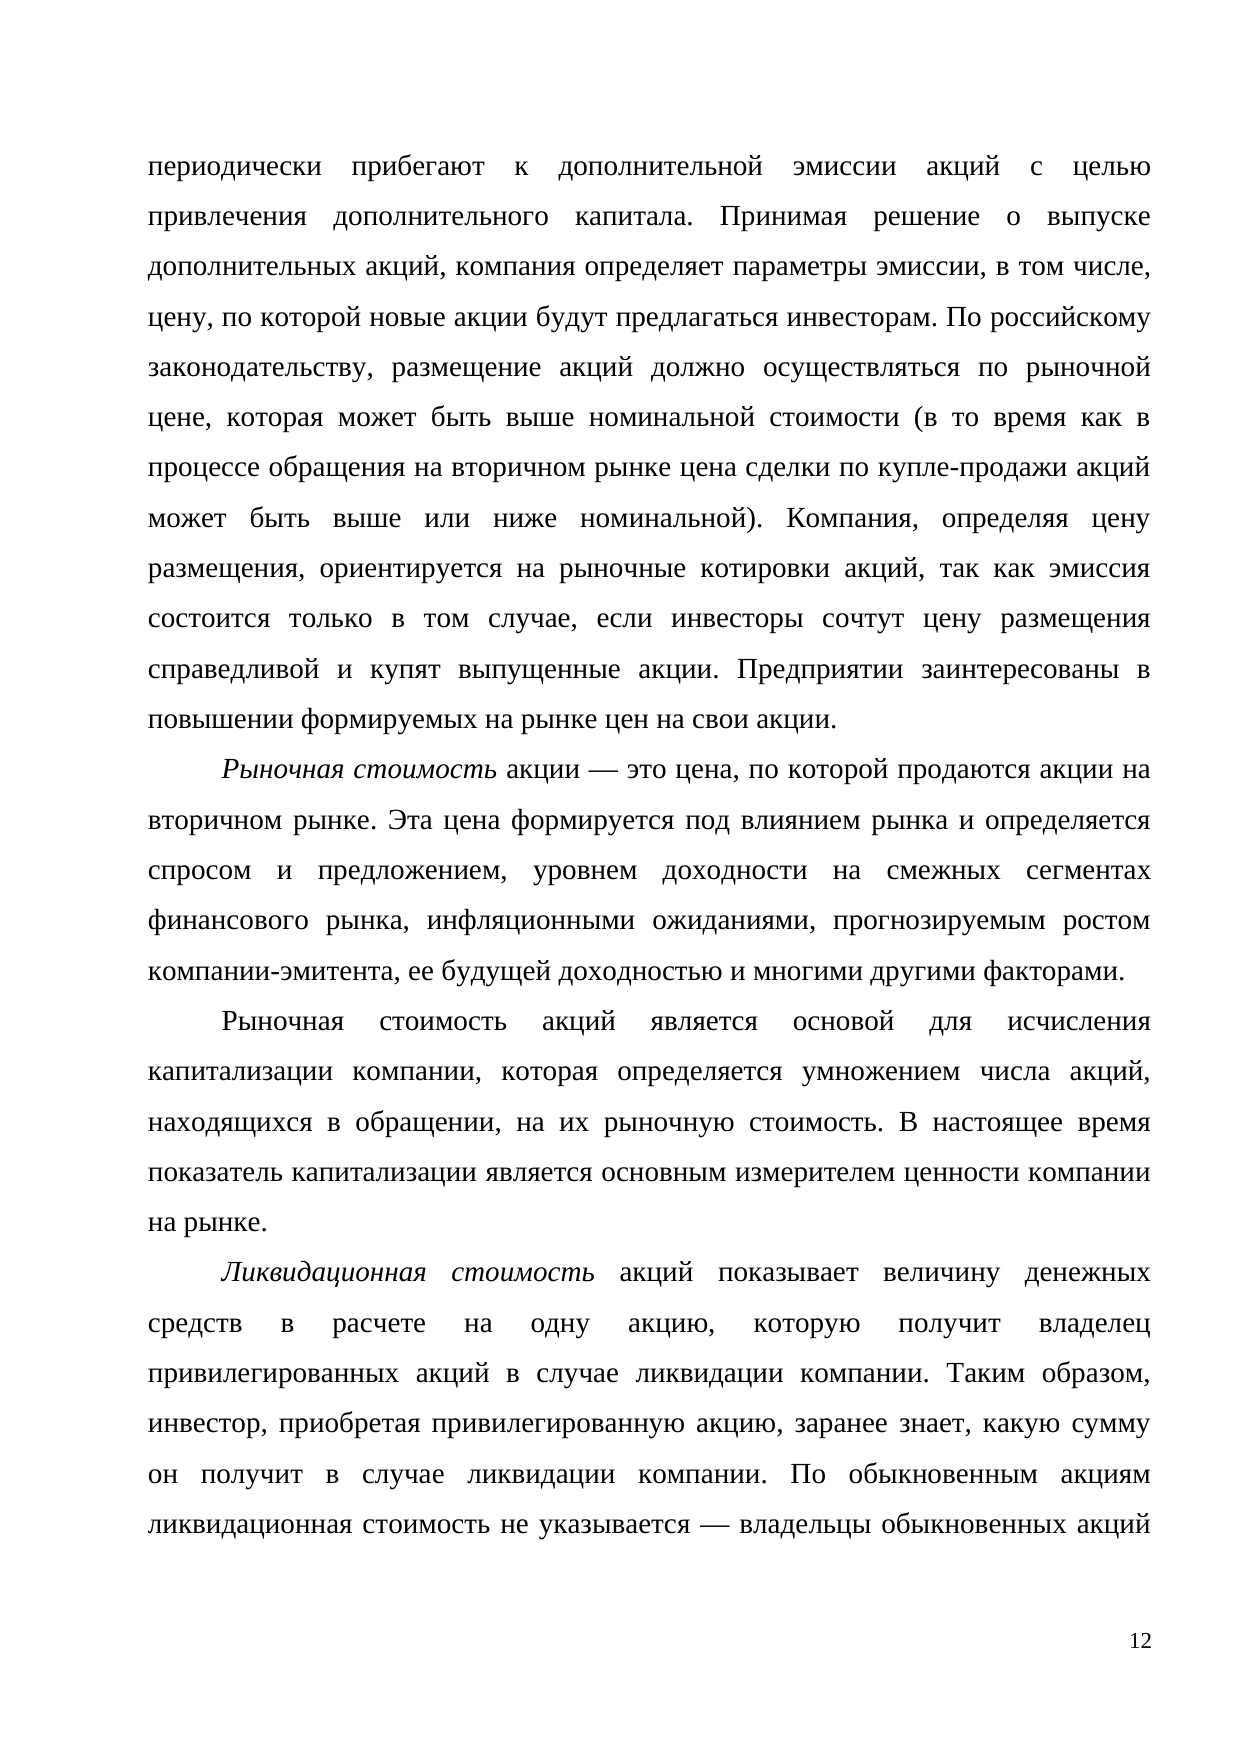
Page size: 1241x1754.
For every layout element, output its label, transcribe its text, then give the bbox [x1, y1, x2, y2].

text Рыночная стоимость акции — это цена, по которой продаются акции на вторичном рынке. Эта цена формируется под влиянием рынка и определяется спросом и предложением, уровнем доходности на смежных сегментах финансового рынка, инфляционными ожиданиями, прогнозируемым ростом компании-эмитента, ее будущей доходностью и многими другими факторами. [148, 751, 1152, 986]
text Рыночная стоимость акций является основой для исчисления капитализации компании, которая определяется умножением числа акций, находящихся в обращении, на их рыночную стоимость. В настоящее время показатель капитализации является основным измерителем ценности компании на рынке. [148, 1003, 1152, 1238]
text Ликвидационная стоимость акций показывает величину денежных средств в расчете на одну акцию, которую получит владелец привилегированных акций в случае ликвидации компании. Таким образом, инвестор, приобретая привилегированную акцию, заранее знает, какую сумму он получит в случае ликвидации компании. По обыкновенным акциям ликвидационная стоимость не указывается — владельцы обыкновенных акций [148, 1254, 1152, 1540]
text периодически прибегают к дополнительной эмиссии акций с целью привлечения дополнительного капитала. Принимая решение о выпуске дополнительных акций, компания определяет параметры эмиссии, в том числе, цену, по которой новые акции будут предлагаться инвесторам. По российскому законодательству, размещение акций должно осуществляться по рыночной цене, которая может быть выше номинальной стоимости (в то время как в процессе обращения на вторичном рынке цена сделки по купле-продажи акций может быть выше или ниже номинальной). Компания, определяя цену размещения, ориентируется на рыночные котировки акций, так как эмиссия состоится только в том случае, если инвесторы сочтут цену размещения справедливой и купят выпущенные акции. Предприятии заинтересованы в повышении формируемых на рынке цен на свои акции. [148, 148, 1152, 735]
